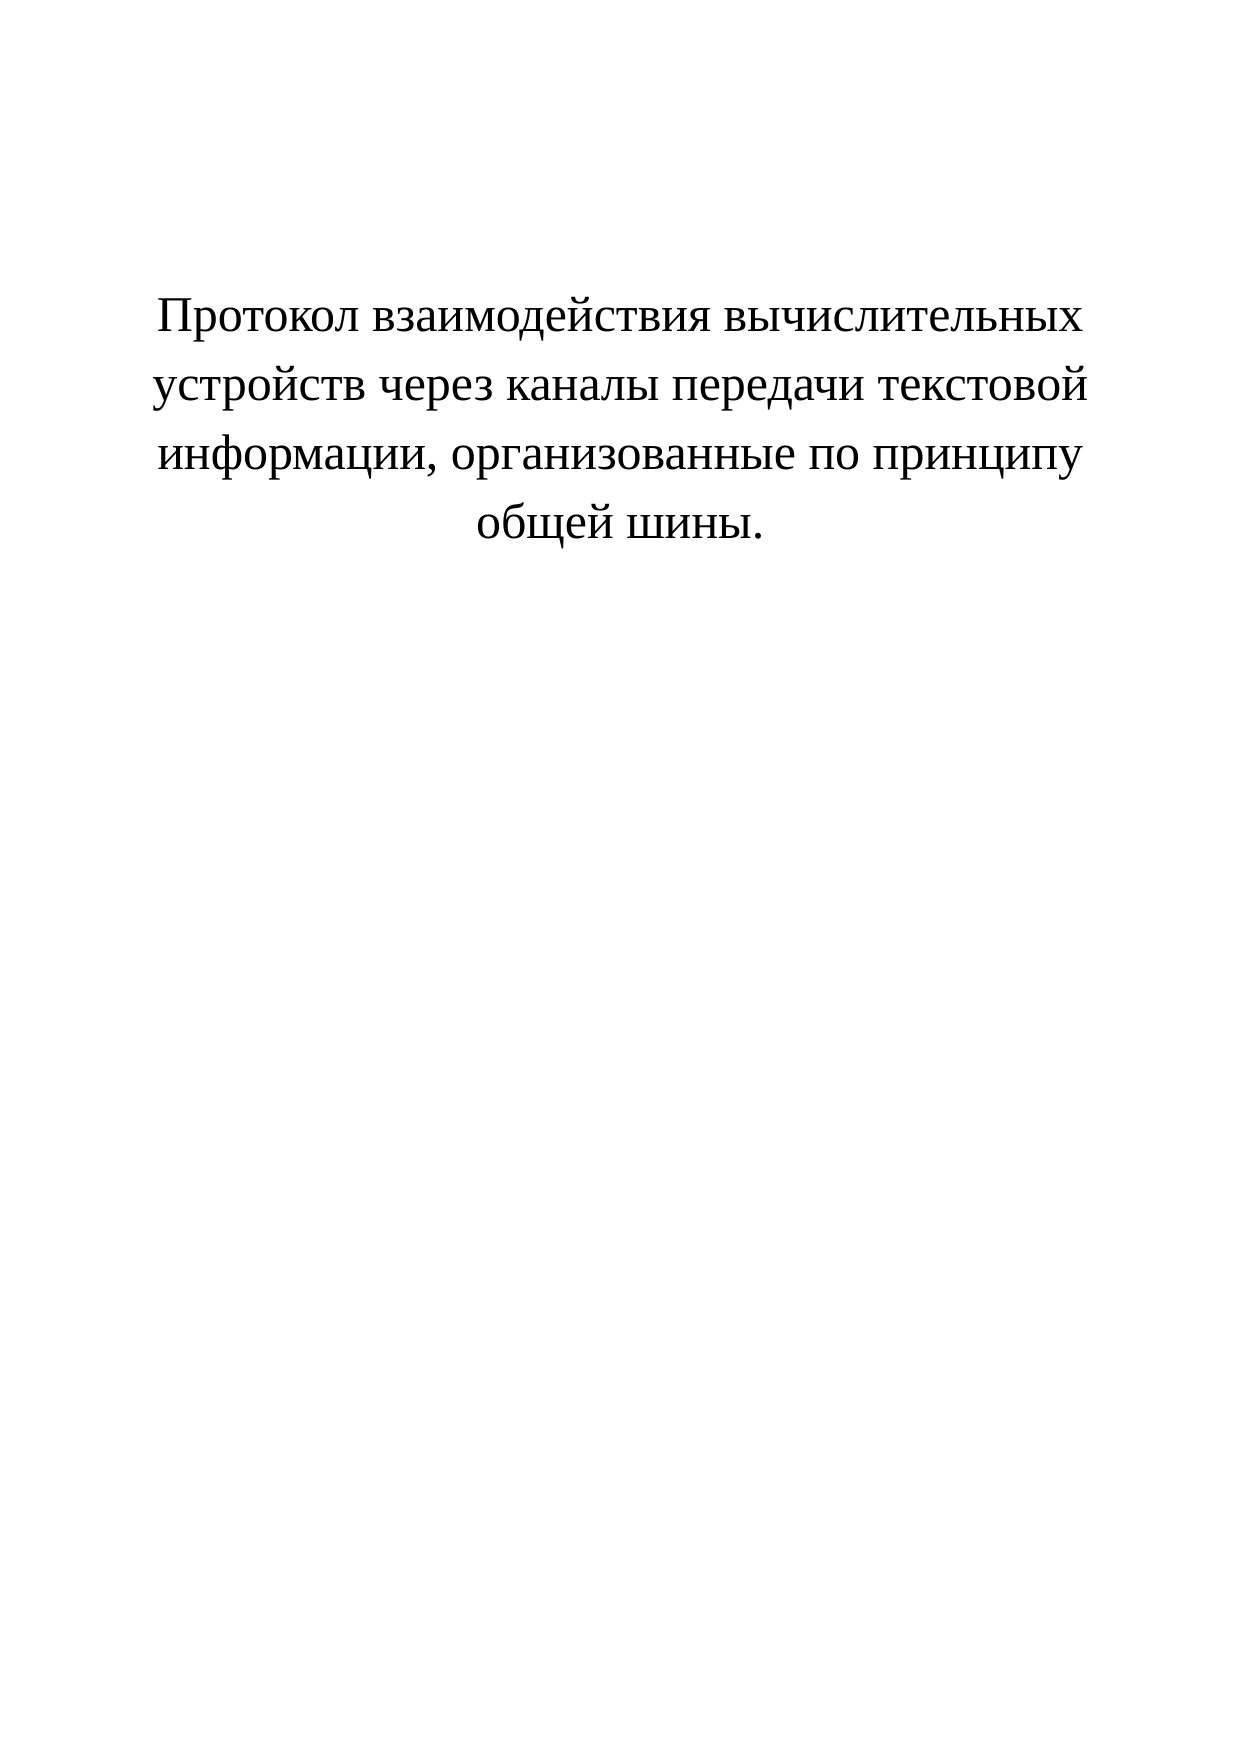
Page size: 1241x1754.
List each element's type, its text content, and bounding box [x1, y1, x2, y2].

text Протокол взаимодействия вычислительных устройств через каналы передачи текстовой информации, организованные по принципу общей шины. [118, 285, 1122, 549]
